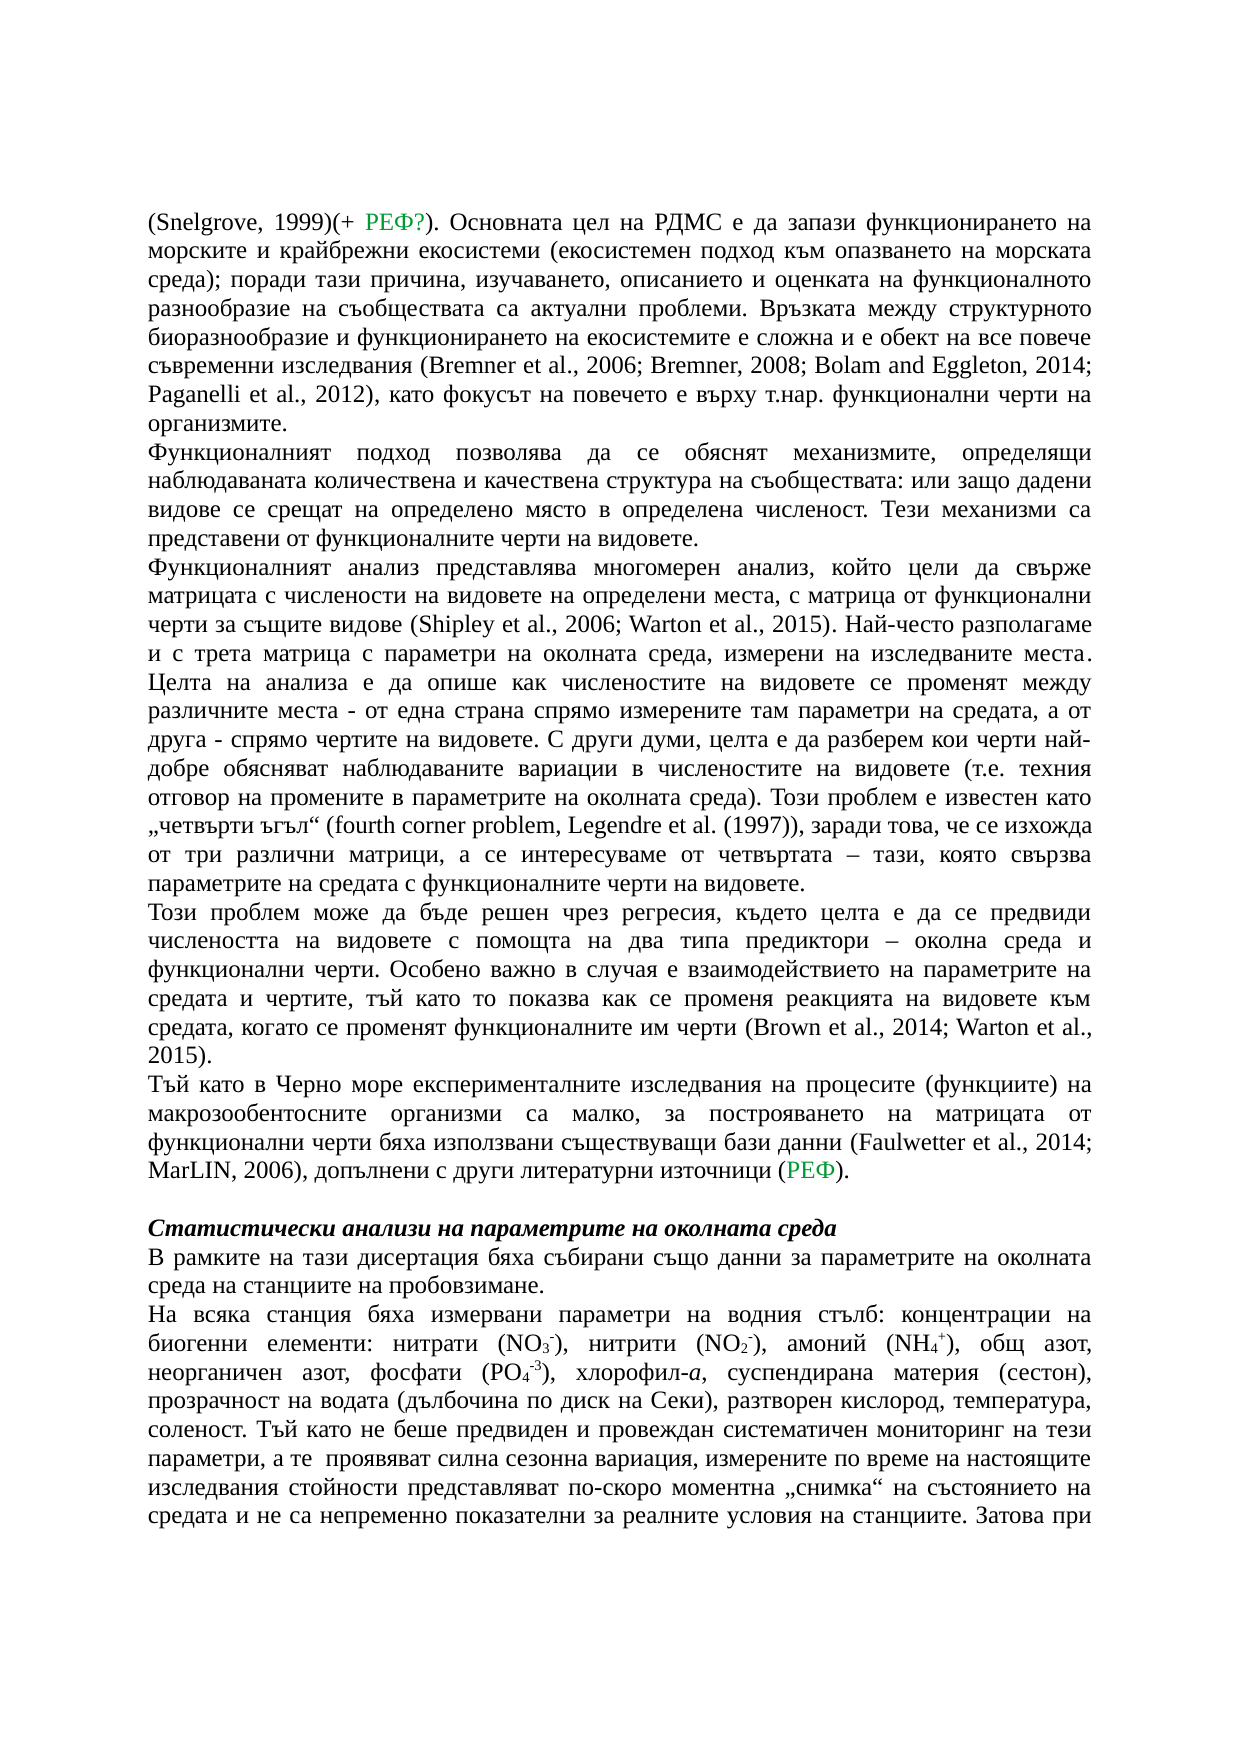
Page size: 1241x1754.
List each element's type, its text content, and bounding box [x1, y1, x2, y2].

text Функционалният анализ представлява многомерен анализ, който цели да свърже матрицата с числености на видовете на определени места, с матрица от функционални черти за същите видове (Shipley et al., 2006; Warton et al., 2015). Най-често разполагаме и с трета матрица с параметри на околната среда, измерени на изследваните места. Целта на анализа е да опише как численостите на видовете се променят между различните места - от една страна спрямо измерените там параметри на средата, а от друга - спрямо чертите на видовете. С други думи, целта е да разберем кои черти най-добре обясняват наблюдаваните вариации в численостите на видовете (т.е. техния отговор на промените в параметрите на околната среда). Този проблем е известен като „четвърти ъгъл“ (fourth corner problem, Legendre et al. (1997)), заради това, че се изхожда от три различни матрици, а се интересуваме от четвъртата – тази, която свързва параметрите на средата с функционалните черти на видовете. [148, 552, 1093, 897]
text На всяка станция бяха измервани параметри на водния стълб: концентрации на биогенни елементи: нитрати (NO3-), нитрити (NO2-), амоний (NH4+), общ азот, неорганичен азот, фосфати (PO4-3), хлорофил-а, суспендирана материя (сестон), прозрачност на водата (дълбочина по диск на Секи), разтворен кислород, температура, соленост. Тъй като не беше предвиден и провеждан систематичен мониторинг на тези параметри, а те проявяват силна сезонна вариация, измерените по време на настоящите изследвания стойности представляват по-скоро моментна „снимка“ на състоянието на средата и не са непременно показателни за реалните условия на станциите. Затова при [148, 1299, 1093, 1529]
text Статистически анализи на параметрите на околната среда [148, 1213, 1093, 1242]
text Тъй като в Черно море експерименталните изследвания на процесите (функциите) на макрозообентосните организми са малко, за построяването на матрицата от функционални черти бяха използвани съществуващи бази данни (Faulwetter et al., 2014; MarLIN, 2006), допълнени с други литературни източници (РЕФ). [148, 1069, 1093, 1184]
text (Snelgrove, 1999)(+ РЕФ?). Основната цел на РДМС е да запази функционирането на морските и крайбрежни екосистеми (екосистемен подход към опазването на морската среда); поради тази причина, изучаването, описанието и оценката на функционалното разнообразие на съобществата са актуални проблеми. Връзката между структурното биоразнообразие и функционирането на екосистемите е сложна и е обект на все повече съвременни изследвания (Bremner et al., 2006; Bremner, 2008; Bolam and Eggleton, 2014; Paganelli et al., 2012), като фокусът на повечето е върху т.нар. функционални черти на организмите. [148, 207, 1093, 437]
text Функционалният подход позволява да се обяснят механизмите, определящи наблюдаваната количествена и качествена структура на съобществата: или защо дадени видове се срещат на определено място в определена численост. Тези механизми са представени от функционалните черти на видовете. [148, 437, 1093, 552]
text В рамките на тази дисертация бяха събирани също данни за параметрите на околната среда на станциите на пробовзимане. [148, 1242, 1093, 1299]
text Този проблем може да бъде решен чрез регресия, където целта е да се предвиди числеността на видовете с помощта на два типа предиктори – околна среда и функционални черти. Особено важно в случая е взаимодействието на параметрите на средата и чертите, тъй като то показва как се променя реакцията на видовете към средата, когато се променят функционалните им черти (Brown et al., 2014; Warton et al., 2015). [148, 897, 1093, 1069]
